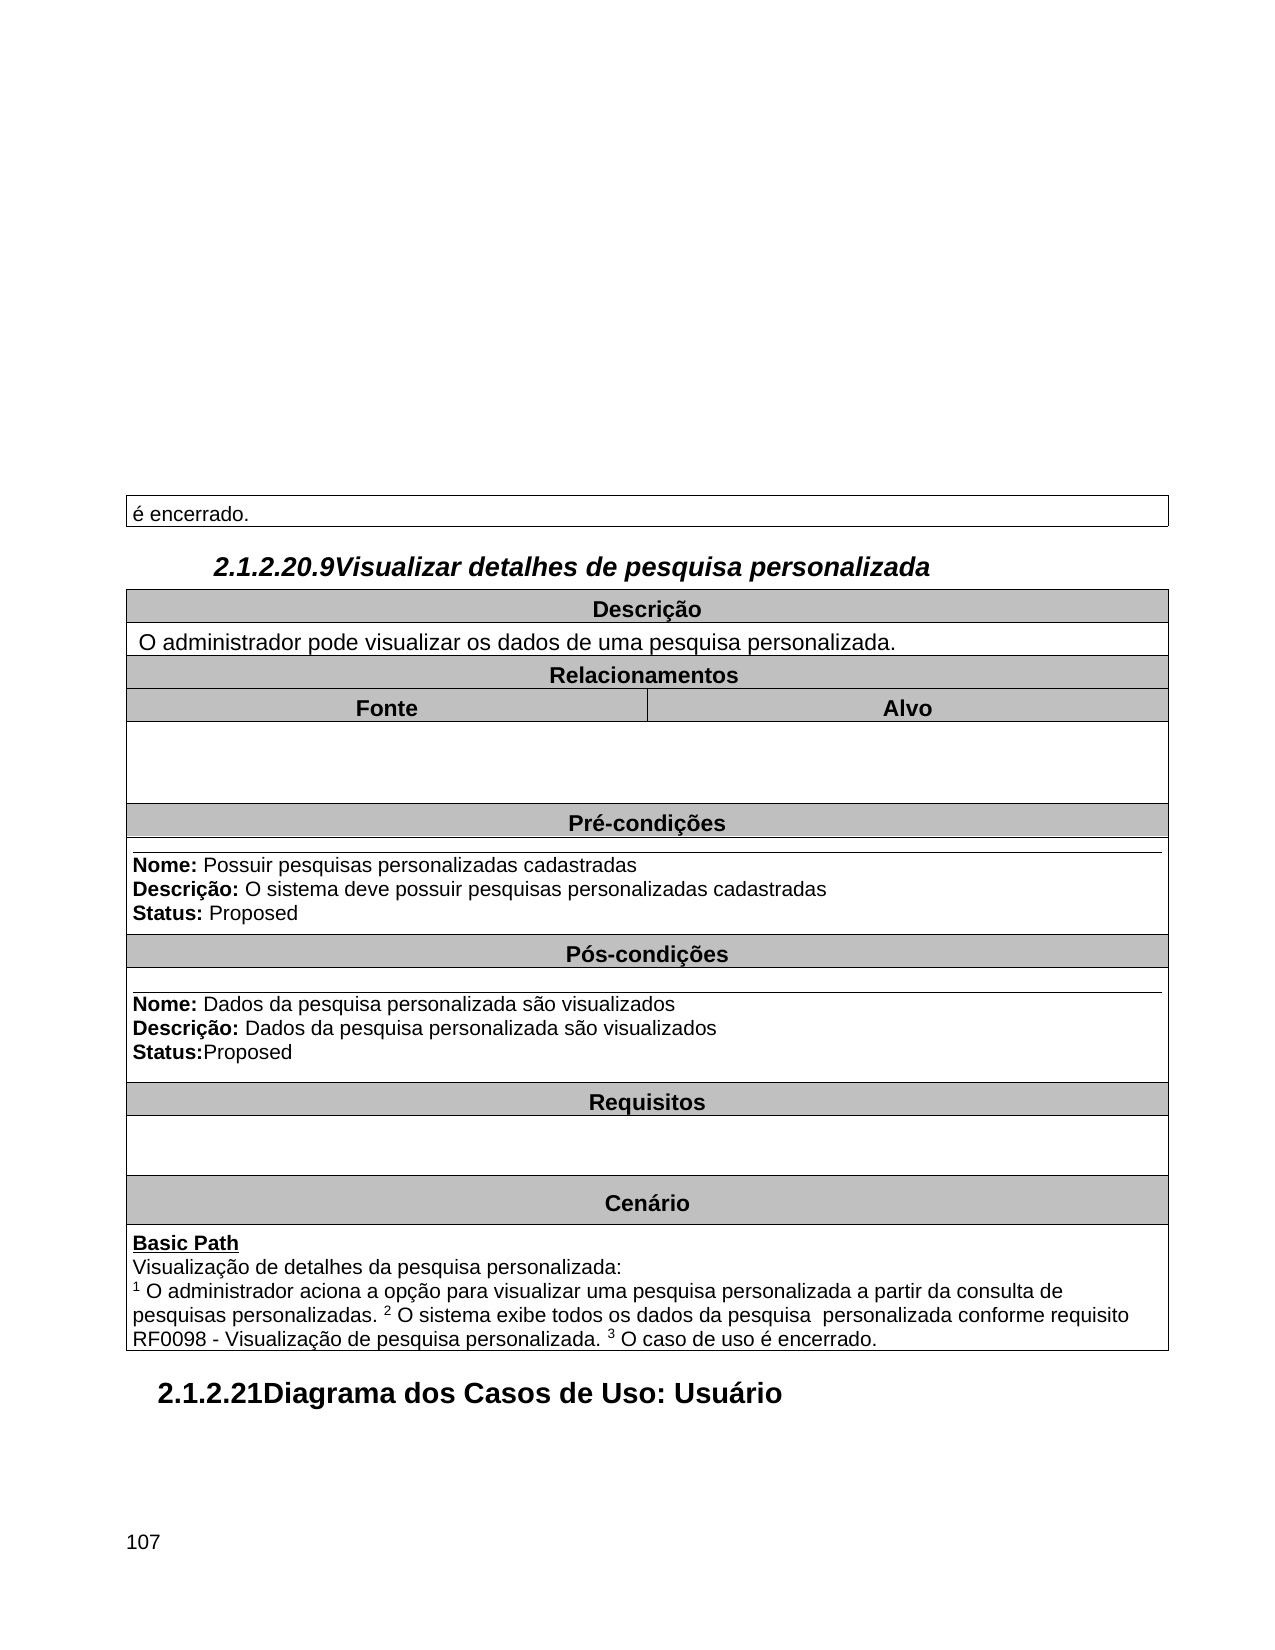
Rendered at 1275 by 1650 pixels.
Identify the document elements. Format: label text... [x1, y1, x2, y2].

list Visualizar detalhes de pesquisa personalizada [214, 551, 1155, 582]
table_cell [127, 838, 1168, 934]
table_cell Pós-condições [127, 935, 1168, 967]
table_cell [127, 968, 1168, 1082]
table_cell Pré-condições [127, 804, 1168, 836]
table_cell é encerrado. [127, 496, 1168, 526]
table_header Nome: Possuir pesquisas personalizadas cadastradas Descrição: O sistema deve possuir pesquisas personalizadas cadastradas Status: Proposed [133, 853, 1162, 925]
table_cell O administrador pode visualizar os dados de uma pesquisa personalizada. [127, 623, 1168, 655]
table_cell [127, 722, 1168, 803]
table_cell Relacionamentos [127, 656, 1168, 688]
table_cell Basic Path Visualização de detalhes da pesquisa personalizada: 1 O administrador aciona a opção para visualizar uma pesquisa personalizada a partir da consulta de pesquisas personalizadas. 2 O sistema exibe todos os dados da pesquisa personalizada conforme requisito RF0098 - Visualização de pesquisa personalizada. 3 O caso de uso é encerrado. [127, 1225, 1168, 1350]
table_cell Fonte [127, 689, 647, 721]
table_header Descrição [127, 590, 1168, 622]
table_cell Requisitos [127, 1083, 1168, 1115]
table_cell Cenário [127, 1176, 1168, 1224]
table_cell Alvo [648, 689, 1168, 721]
table_cell [127, 1116, 1168, 1175]
list Diagrama dos Casos de Uso: Usuário [157, 1376, 1155, 1409]
table_header Nome: Dados da pesquisa personalizada são visualizados Descrição: Dados da pesquisa personalizada são visualizados Status:Proposed [133, 993, 1162, 1064]
